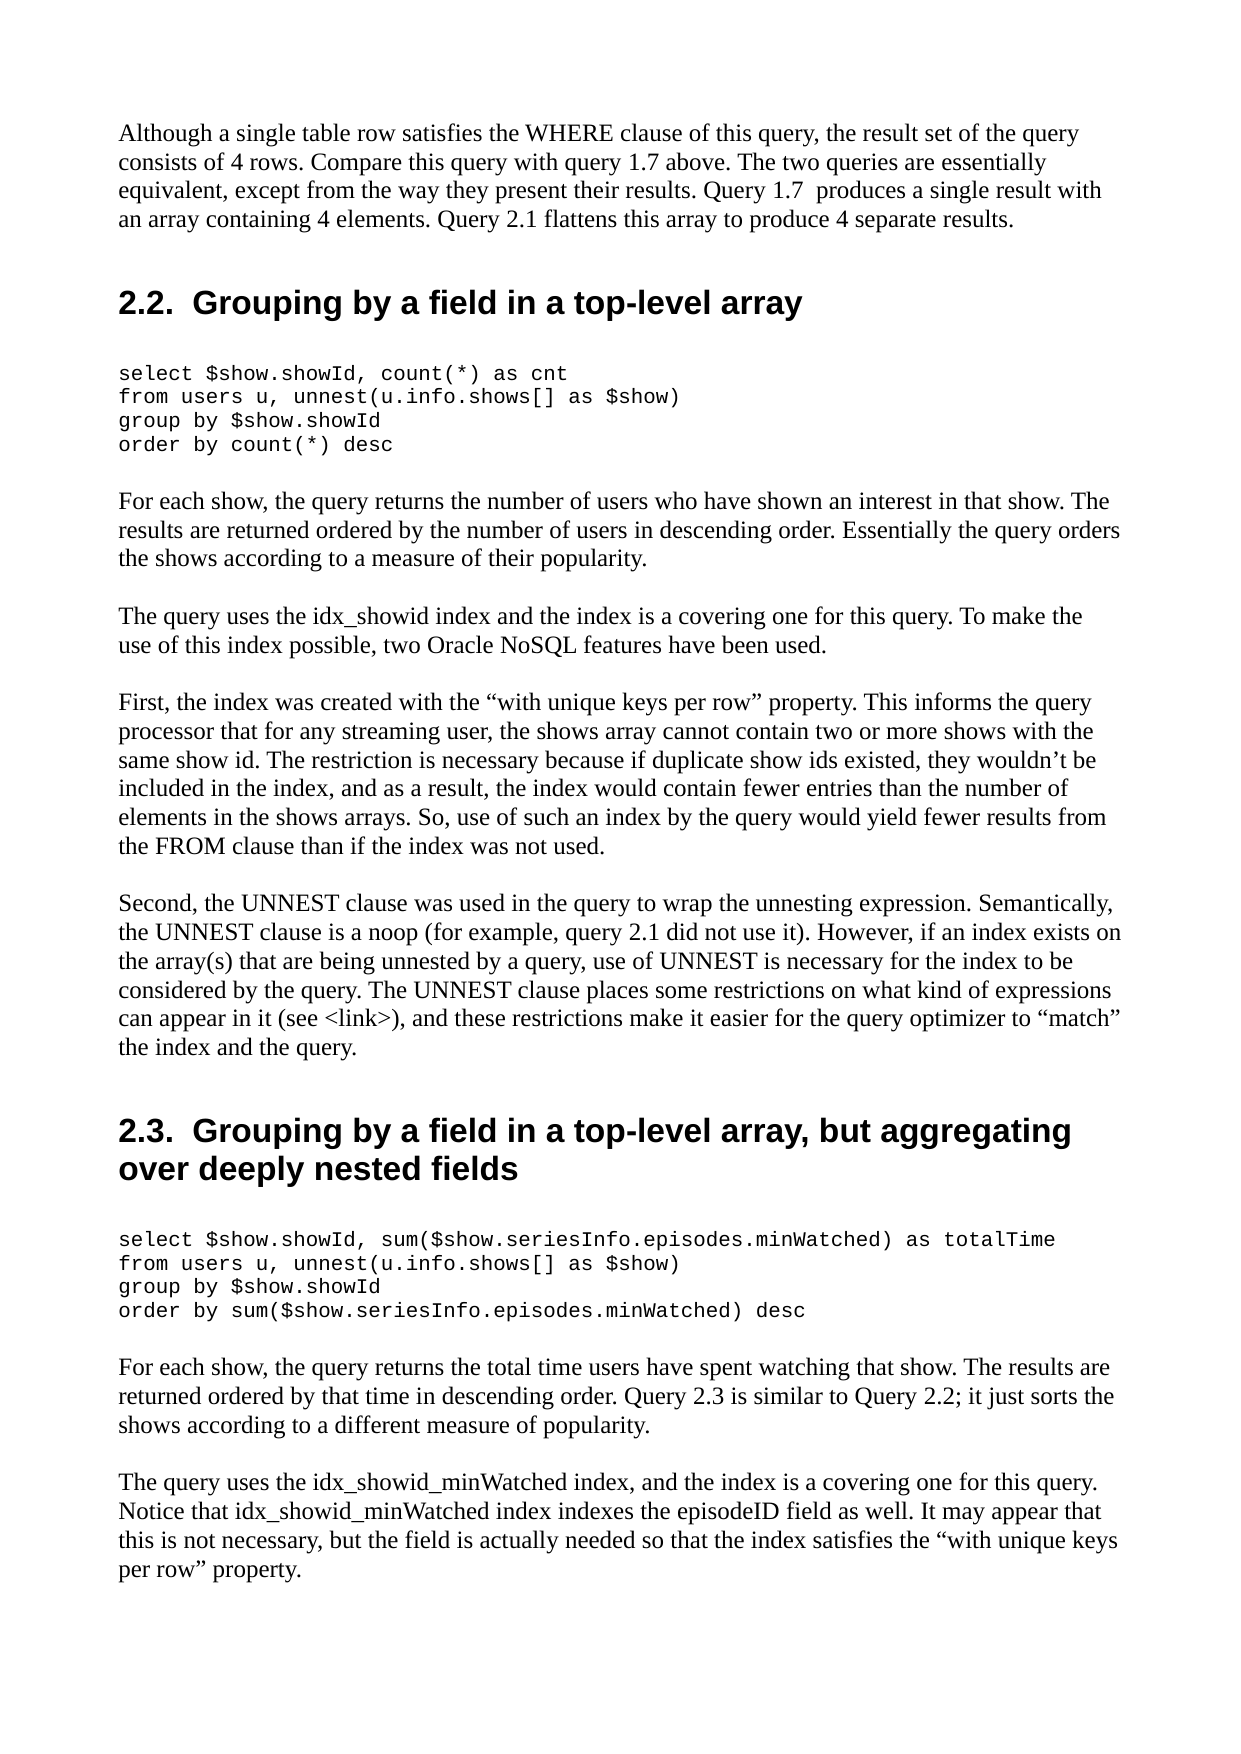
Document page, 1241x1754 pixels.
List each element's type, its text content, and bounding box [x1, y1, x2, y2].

text Second, the UNNEST clause was used in the query to wrap the unnesting expression. Semantically, the UNNEST clause is a noop (for example, query 2.1 did not use it). However, if an index exists on the array(s) that are being unnested by a query, use of UNNEST is necessary for the index to be considered by the query. The UNNEST clause places some restrictions on what kind of expressions can appear in it (see <link>), and these restrictions make it easier for the query optimizer to “match” the index and the query. [118, 888, 1122, 1061]
text group by $show.showId [118, 1276, 1122, 1300]
text select $show.showId, sum($show.seriesInfo.episodes.minWatched) as totalTime [118, 1229, 1122, 1253]
text The query uses the idx_showid_minWatched index, and the index is a covering one for this query. Notice that idx_showid_minWatched index indexes the episodeID field as well. It may appear that this is not necessary, but the field is actually needed so that the index satisfies the “with unique keys per row” property. [118, 1467, 1122, 1582]
text order by sum($show.seriesInfo.episodes.minWatched) desc [118, 1300, 1122, 1324]
text Although a single table row satisfies the WHERE clause of this query, the result set of the query consists of 4 rows. Compare this query with query 1.7 above. The two queries are essentially equivalent, except from the way they present their results. Query 1.7 produces a single result with an array containing 4 elements. Query 2.1 flattens this array to produce 4 separate results. [118, 118, 1122, 233]
text First, the index was created with the “with unique keys per row” property. This informs the query processor that for any streaming user, the shows array cannot contain two or more shows with the same show id. The restriction is necessary because if duplicate show ids existed, they wouldn’t be included in the index, and as a result, the index would contain fewer entries than the number of elements in the shows arrays. So, use of such an index by the query would yield fewer results from the FROM clause than if the index was not used. [118, 687, 1122, 860]
text order by count(*) desc [118, 433, 1122, 457]
text select $show.showId, count(*) as cnt [118, 363, 1122, 386]
text from users u, unnest(u.info.shows[] as $show) [118, 386, 1122, 410]
subtitle Grouping by a field in a top-level array [118, 283, 1122, 321]
text For each show, the query returns the number of users who have shown an interest in that show. The results are returned ordered by the number of users in descending order. Essentially the query orders the shows according to a measure of their popularity. [118, 486, 1122, 572]
text from users u, unnest(u.info.shows[] as $show) [118, 1253, 1122, 1276]
subtitle Grouping by a field in a top-level array, but aggregating over deeply nested fields [118, 1111, 1122, 1188]
text group by $show.showId [118, 410, 1122, 433]
text The query uses the idx_showid index and the index is a covering one for this query. To make the use of this index possible, two Oracle NoSQL features have been used. [118, 601, 1122, 658]
text For each show, the query returns the total time users have spent watching that show. The results are returned ordered by that time in descending order. Query 2.3 is similar to Query 2.2; it just sorts the shows according to a different measure of popularity. [118, 1352, 1122, 1439]
